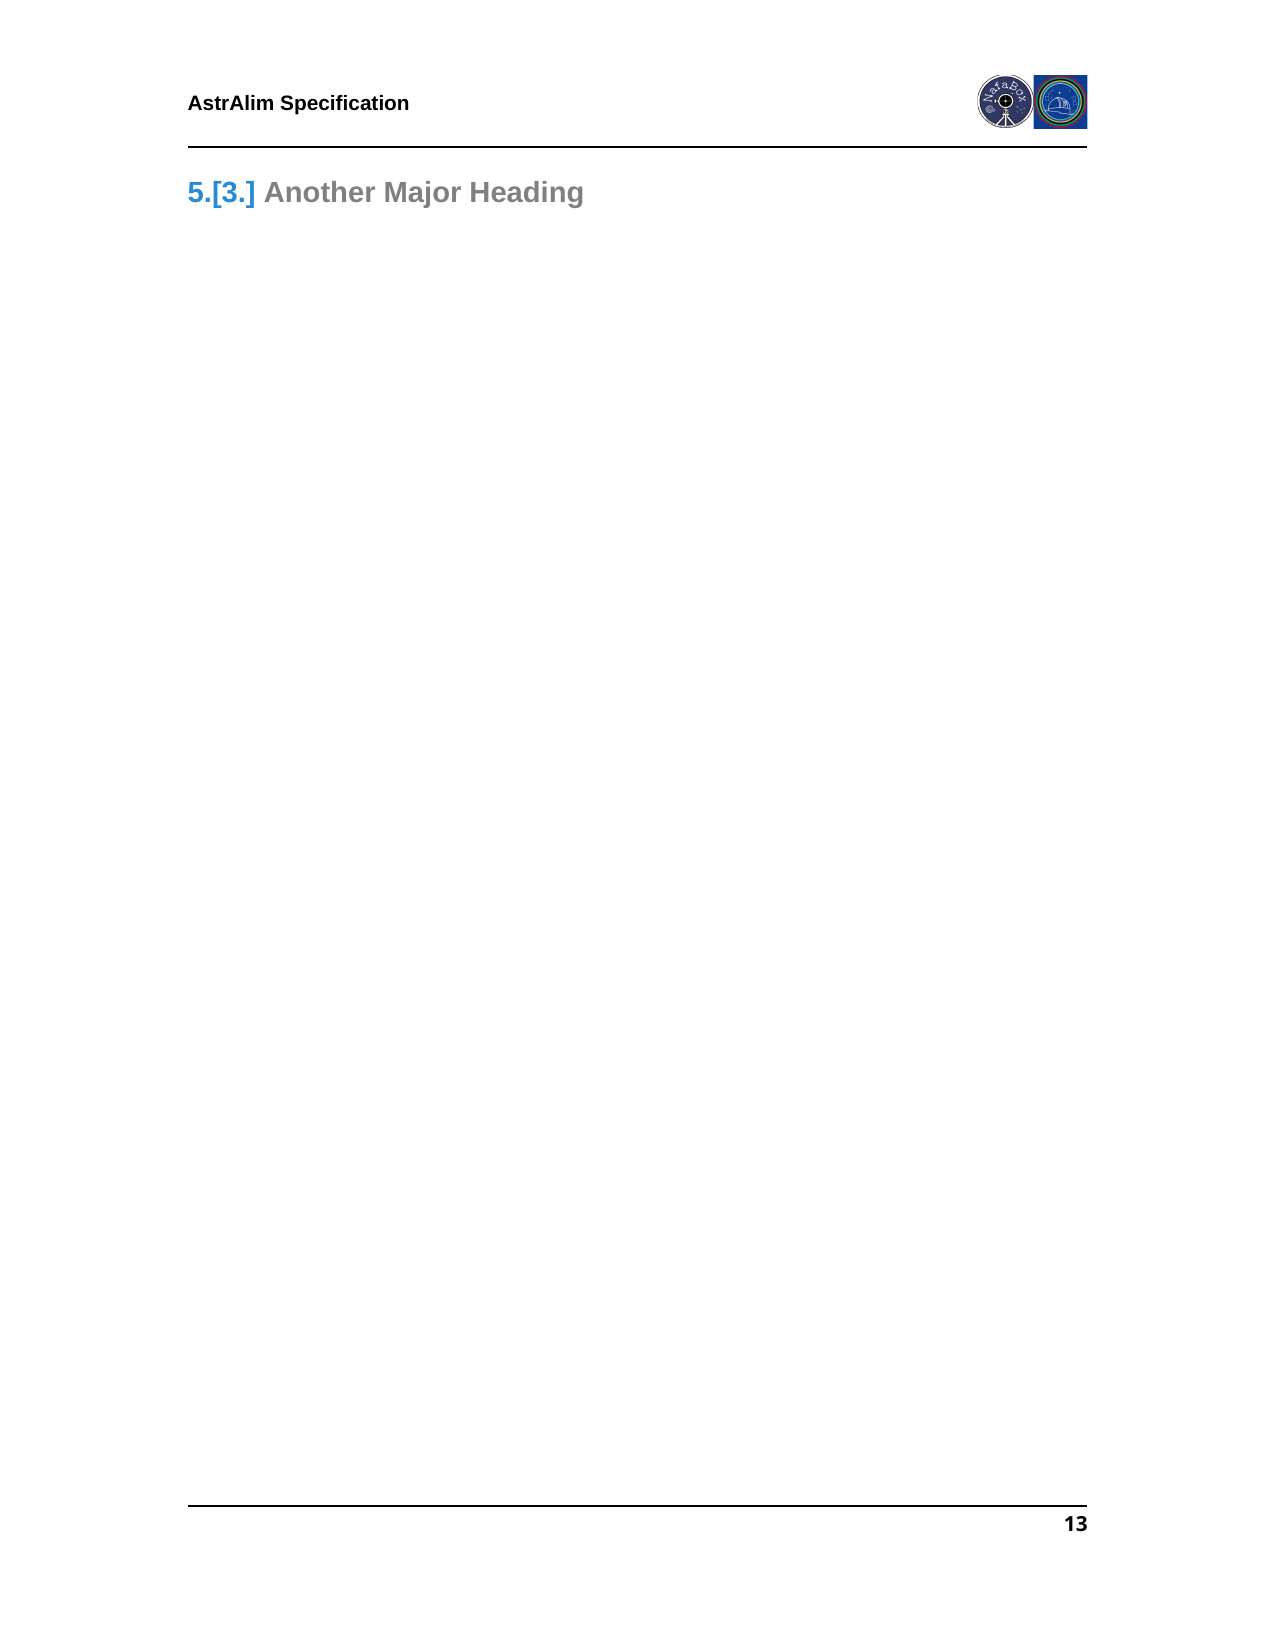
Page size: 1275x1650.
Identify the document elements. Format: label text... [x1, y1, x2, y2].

subtitle Another Major Heading [187, 175, 1087, 208]
picture [977, 75, 1088, 129]
